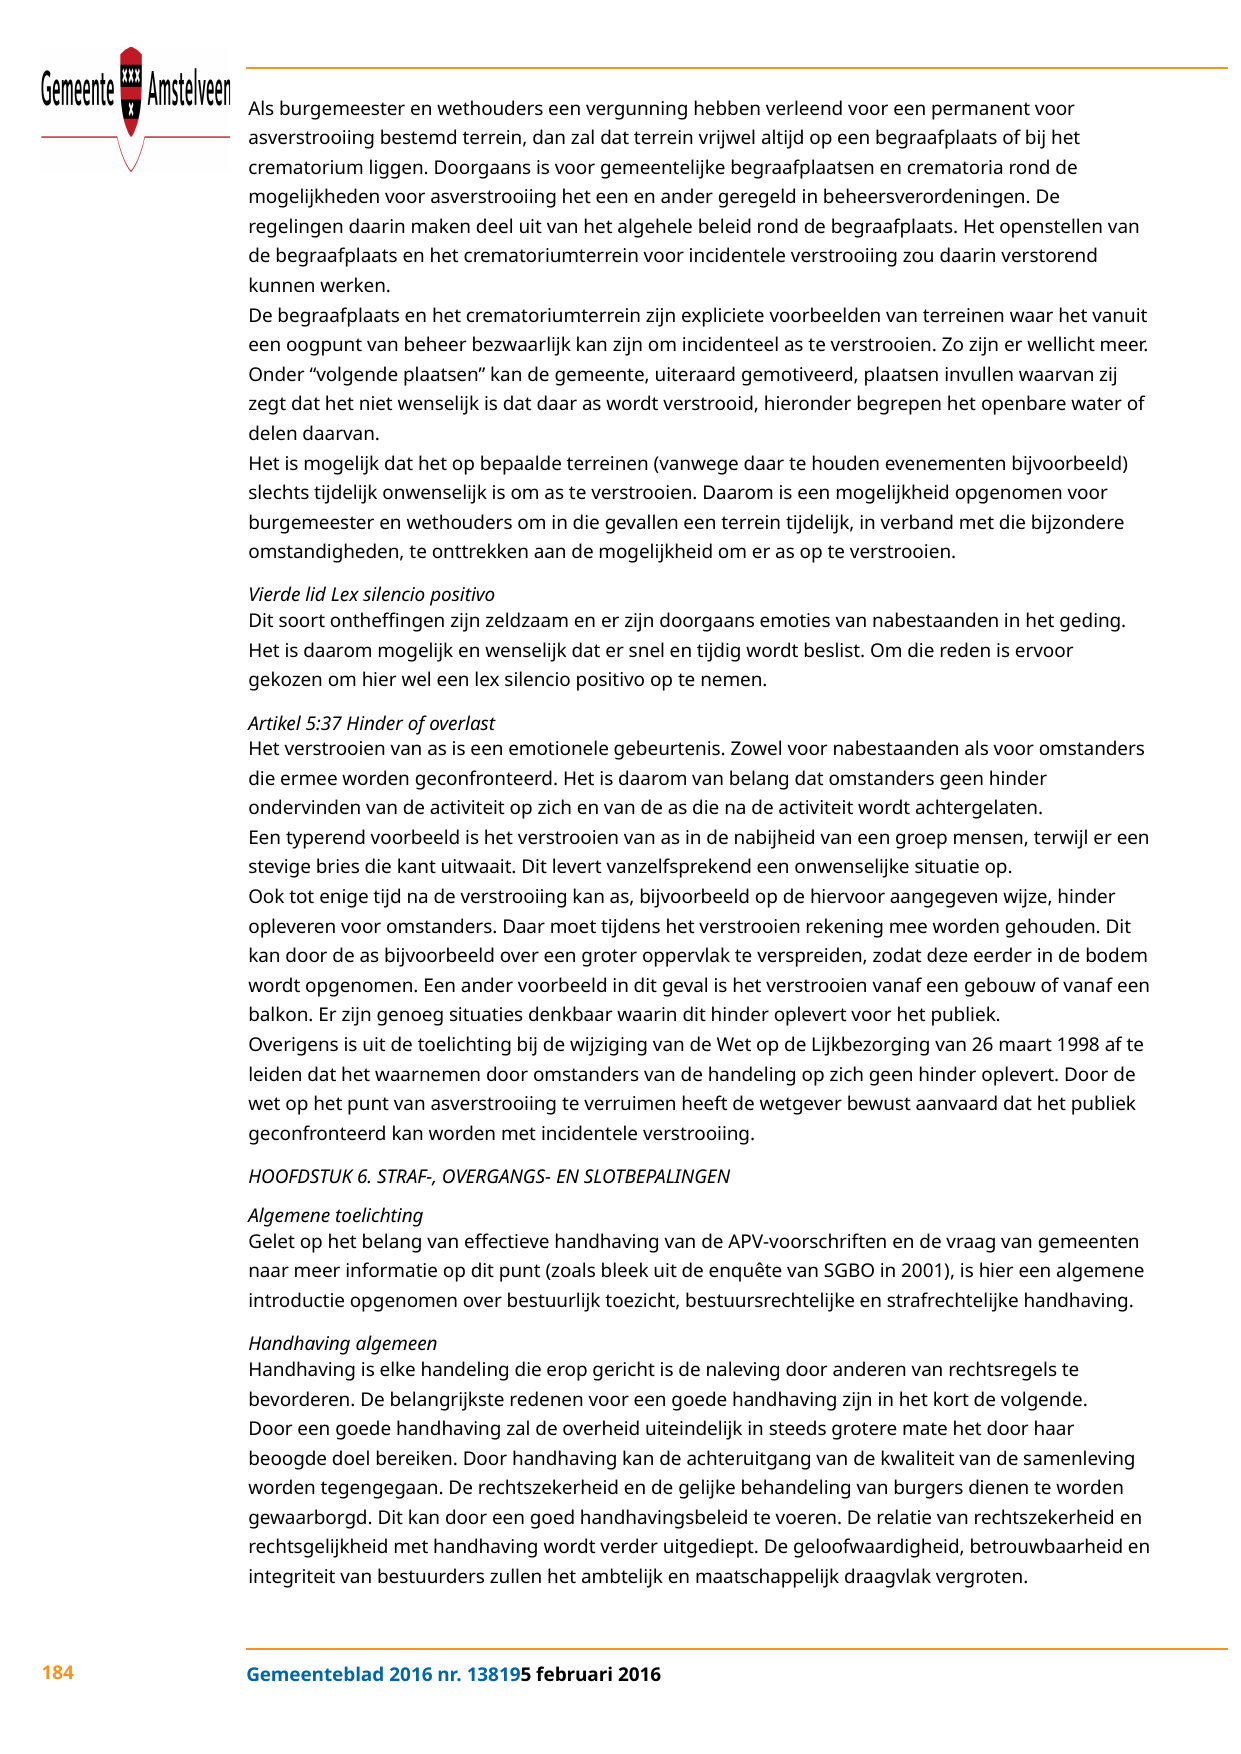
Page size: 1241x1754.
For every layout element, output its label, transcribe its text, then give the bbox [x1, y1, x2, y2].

text Door een goede handhaving zal de overheid uiteindelijk in steeds grotere mate het door haar beoogde doel bereiken. Door handhaving kan de achteruitgang van de kwaliteit van de samenleving worden tegengegaan. De rechtszekerheid en de gelijke behandeling van burgers dienen te worden gewaarborgd. Dit kan door een goed handhavingsbeleid te voeren. De relatie van rechtszekerheid en rechtsgelijkheid met handhaving wordt verder uitgediept. De geloofwaardigheid, betrouwbaarheid en integriteit van bestuurders zullen het ambtelijk en maatschappelijk draagvlak vergroten. [248, 1415, 1152, 1589]
text De begraafplaats en het crematoriumterrein zijn expliciete voorbeelden van terreinen waar het vanuit een oogpunt van beheer bezwaarlijk kan zijn om incidenteel as te verstrooien. Zo zijn er wellicht meer. Onder “volgende plaatsen” kan de gemeente, uiteraard gemotiveerd, plaatsen invullen waarvan zij zegt dat het niet wenselijk is dat daar as wordt verstrooid, hieronder begrepen het openbare water of delen daarvan. [248, 302, 1152, 446]
text Ook tot enige tijd na de verstrooiing kan as, bijvoorbeeld op de hiervoor aangegeven wijze, hinder opleveren voor omstanders. Daar moet tijdens het verstrooien rekening mee worden gehouden. Dit kan door de as bijvoorbeeld over een groter oppervlak te verspreiden, zodat deze eerder in de bodem wordt opgenomen. Een ander voorbeeld in dit geval is het verstrooien vanaf een gebouw of vanaf een balkon. Er zijn genoeg situaties denkbaar waarin dit hinder oplevert voor het publiek. [248, 883, 1152, 1027]
text Overigens is uit de toelichting bij de wijziging van de Wet op de Lijkbezorging van 26 maart 1998 af te leiden dat het waarnemen door omstanders van de handeling op zich geen hinder oplevert. Door de wet op het punt van asverstrooiing te verruimen heeft de wetgever bewust aanvaard dat het publiek geconfronteerd kan worden met incidentele verstrooiing. [248, 1031, 1152, 1146]
text Het verstrooien van as is een emotionele gebeurtenis. Zowel voor nabestaanden als voor omstanders die ermee worden geconfronteerd. Het is daarom van belang dat omstanders geen hinder ondervinden van de activiteit op zich en van de as die na de activiteit wordt achtergelaten. [248, 735, 1152, 820]
text Het is mogelijk dat het op bepaalde terreinen (vanwege daar te houden evenementen bijvoorbeeld) slechts tijdelijk onwenselijk is om as te verstrooien. Daarom is een mogelijkheid opgenomen voor burgemeester en wethouders om in die gevallen een terrein tijdelijk, in verband met die bijzondere omstandigheden, te onttrekken aan de mogelijkheid om er as op te verstrooien. [248, 450, 1152, 564]
text Algemene toelichting [248, 1202, 1152, 1228]
text Een typerend voorbeeld is het verstrooien van as in de nabijheid van een groep mensen, terwijl er een stevige bries die kant uitwaait. Dit levert vanzelfsprekend een onwenselijke situatie op. [248, 824, 1152, 879]
text Gelet op het belang van effectieve handhaving van de APV-voorschriften en de vraag van gemeenten naar meer informatie op dit punt (zoals bleek uit de enquête van SGBO in 2001), is hier een algemene introductie opgenomen over bestuurlijk toezicht, bestuursrechtelijke en strafrechtelijke handhaving. [248, 1228, 1152, 1313]
text Vierde lid Lex silencio positivo [248, 582, 1152, 607]
text Als burgemeester en wethouders een vergunning hebben verleend voor een permanent voor asverstrooiing bestemd terrein, dan zal dat terrein vrijwel altijd op een begraafplaats of bij het crematorium liggen. Doorgaans is voor gemeentelijke begraafplaatsen en crematoria rond de mogelijkheden voor asverstrooiing het een en ander geregeld in beheersverordeningen. De regelingen daarin maken deel uit van het algehele beleid rond de begraafplaats. Het openstellen van de begraafplaats en het crematoriumterrein voor incidentele verstrooiing zou daarin verstorend kunnen werken. [248, 95, 1152, 298]
text Handhaving is elke handeling die erop gericht is de naleving door anderen van rechtsregels te bevorderen. De belangrijkste redenen voor een goede handhaving zijn in het kort de volgende. [248, 1356, 1152, 1411]
text Artikel 5:37 Hinder of overlast [248, 710, 1152, 735]
picture [41, 47, 231, 172]
text Dit soort ontheffingen zijn zeldzaam en er zijn doorgaans emoties van nabestaanden in het geding. Het is daarom mogelijk en wenselijk dat er snel en tijdig wordt beslist. Om die reden is ervoor gekozen om hier wel een lex silencio positivo op te nemen. [248, 607, 1152, 692]
text Handhaving algemeen [248, 1330, 1152, 1356]
text HOOFDSTUK 6. STRAF-, OVERGANGS- EN SLOTBEPALINGEN [248, 1163, 1152, 1189]
